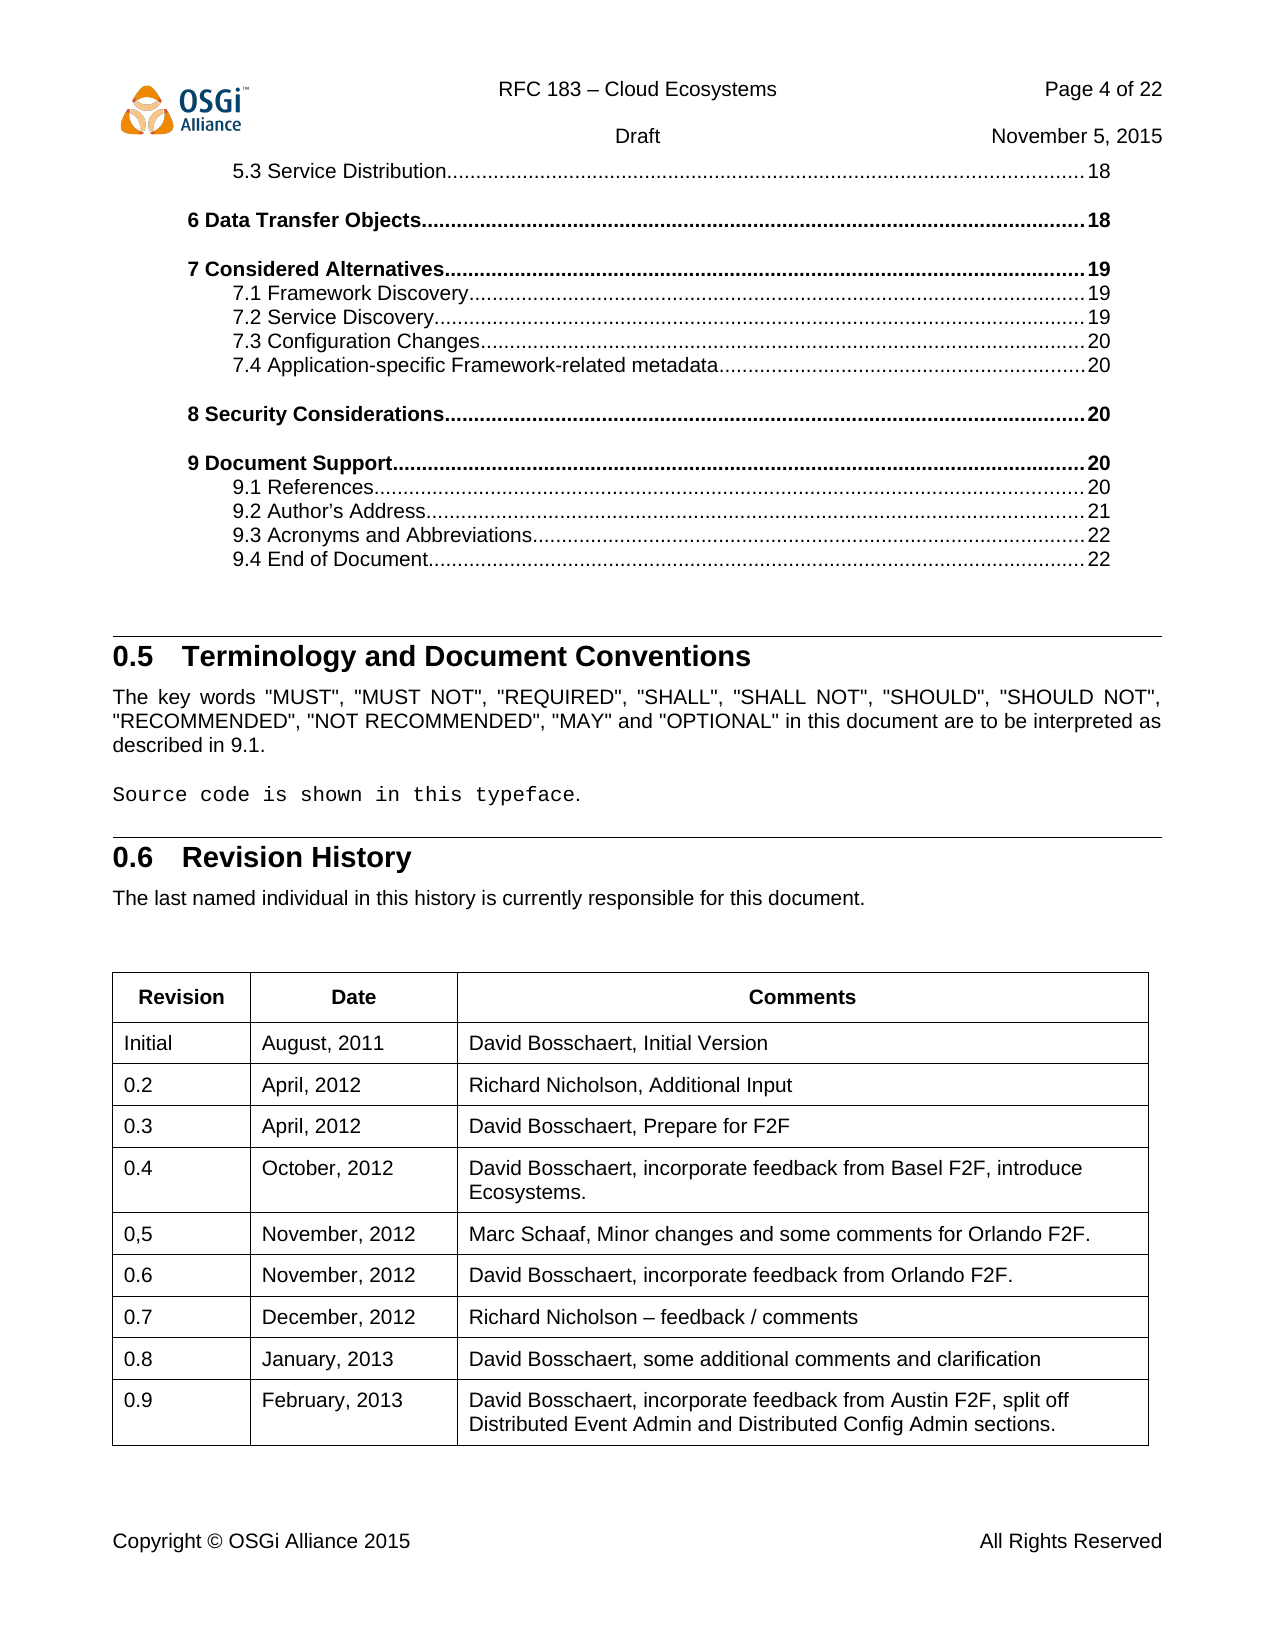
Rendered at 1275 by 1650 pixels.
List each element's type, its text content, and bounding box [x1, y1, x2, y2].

table_cell April, 2012 [251, 1064, 457, 1105]
text 7.2 Service Discovery 19 [232, 305, 1162, 329]
table_cell 0.2 [113, 1064, 250, 1105]
text Source code is shown in this typeface. [112, 782, 1162, 808]
table_cell August, 2011 [251, 1023, 457, 1063]
table_cell 0.6 [113, 1255, 250, 1296]
text 7.3 Configuration Changes 20 [232, 329, 1162, 353]
subtitle Terminology and Document Conventions [112, 637, 1162, 673]
table_cell David Bosschaert, some additional comments and clarification [458, 1338, 1148, 1379]
table_header Comments [458, 973, 1148, 1022]
table_cell David Bosschaert, Initial Version [458, 1023, 1148, 1063]
table_cell October, 2012 [251, 1148, 457, 1212]
table_cell 0.4 [113, 1148, 250, 1212]
subtitle Revision History [112, 838, 1162, 874]
text 9.3 Acronyms and Abbreviations 22 [232, 522, 1162, 546]
table_cell January, 2013 [251, 1338, 457, 1379]
table_header Revision [113, 973, 250, 1022]
table_cell Initial [113, 1023, 250, 1063]
text 7.4 Application-specific Framework-related metadata 20 [232, 353, 1162, 377]
text 9 Document Support 20 [187, 451, 1162, 474]
table_header Date [251, 973, 457, 1022]
table_cell Richard Nicholson – feedback / comments [458, 1297, 1148, 1337]
table_cell Richard Nicholson, Additional Input [458, 1064, 1148, 1105]
table_cell David Bosschaert, incorporate feedback from Austin F2F, split off Distributed Event Admin and Distributed Config Admin sections. [458, 1380, 1148, 1444]
table_cell November, 2012 [251, 1213, 457, 1254]
table_cell April, 2012 [251, 1106, 457, 1147]
table_cell 0,5 [113, 1213, 250, 1254]
text 6 Data Transfer Objects 18 [187, 208, 1162, 232]
table_cell February, 2013 [251, 1380, 457, 1444]
table_cell 0.7 [113, 1297, 250, 1337]
picture [113, 78, 257, 142]
table_cell December, 2012 [251, 1297, 457, 1337]
table_cell 0.8 [113, 1338, 250, 1379]
text 8 Security Considerations 20 [187, 402, 1162, 426]
table_cell November, 2012 [251, 1255, 457, 1296]
text 7.1 Framework Discovery 19 [232, 281, 1162, 305]
text 5.3 Service Distribution 18 [232, 159, 1162, 183]
text The last named individual in this history is currently responsible for this document. [112, 886, 1162, 910]
text 7 Considered Alternatives 19 [187, 257, 1162, 281]
text 9.4 End of Document 22 [232, 546, 1162, 570]
text 9.1 References 20 [232, 474, 1162, 498]
table_cell 0.3 [113, 1106, 250, 1147]
table_cell 0.9 [113, 1380, 250, 1444]
text The key words "MUST", "MUST NOT", "REQUIRED", "SHALL", "SHALL NOT", "SHOULD", "SHOULD NOT", "RECOMMENDED", "NOT RECOMMENDED", "MAY" and "OPTIONAL" in this document are to be interpreted as described in 1. [112, 685, 1162, 757]
table_cell David Bosschaert, incorporate feedback from Basel F2F, introduce Ecosystems. [458, 1148, 1148, 1212]
table_cell Marc Schaaf, Minor changes and some comments for Orlando F2F. [458, 1213, 1148, 1254]
table_cell David Bosschaert, Prepare for F2F [458, 1106, 1148, 1147]
text 9.2 Author’s Address 21 [232, 498, 1162, 522]
table_cell David Bosschaert, incorporate feedback from Orlando F2F. [458, 1255, 1148, 1296]
